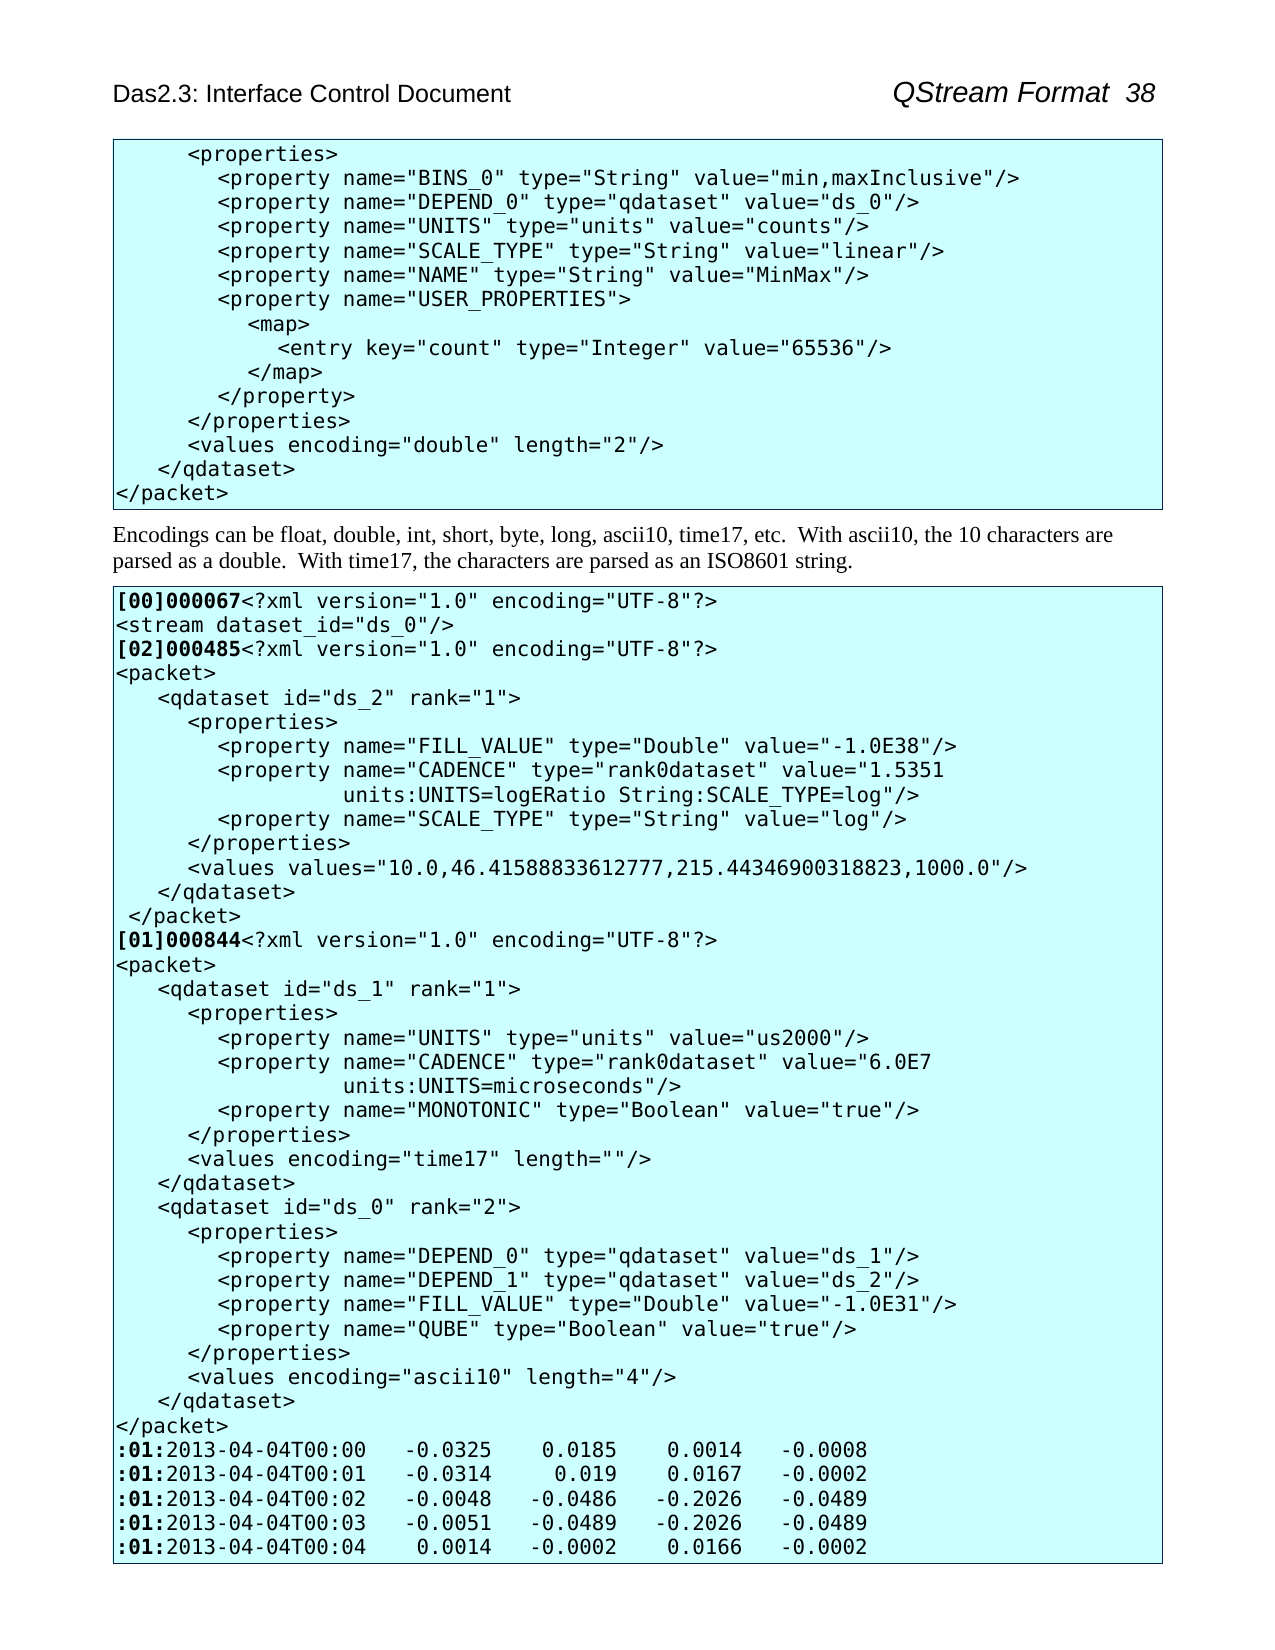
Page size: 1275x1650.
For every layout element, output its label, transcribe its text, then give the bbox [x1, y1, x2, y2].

text </qdataset> [114, 1168, 1162, 1192]
text <qdataset id="ds_0" rank="2"> [114, 1192, 1162, 1217]
text <entry key="count" type="Integer" value="65536"/> [114, 333, 1162, 357]
text </qdataset> [114, 1386, 1162, 1411]
text <property name="SCALE_TYPE" type="String" value="linear"/> [114, 236, 1162, 260]
text <properties> [114, 140, 1162, 163]
text <values encoding="double" length="2"/> [114, 430, 1162, 454]
text </qdataset> [114, 454, 1162, 478]
text <properties> [114, 1217, 1162, 1241]
text <packet> [114, 658, 1162, 683]
text <property name="CADENCE" type="rank0dataset" value="6.0E7 [114, 1047, 1162, 1071]
text <values values="10.0,46.41588833612777,215.44346900318823,1000.0"/> [114, 852, 1162, 877]
text </properties> [114, 828, 1162, 852]
text <property name="FILL_VALUE" type="Double" value="-1.0E38"/> [114, 731, 1162, 755]
text </qdataset> [114, 877, 1162, 901]
text </packet> [114, 1411, 1162, 1435]
text <qdataset id="ds_1" rank="1"> [114, 974, 1162, 998]
text <properties> [114, 707, 1162, 731]
text <property name="BINS_0" type="String" value="min,maxInclusive"/> [114, 163, 1162, 187]
text </properties> [114, 406, 1162, 430]
text <property name="NAME" type="String" value="MinMax"/> [114, 260, 1162, 284]
text <property name="QUBE" type="Boolean" value="true"/> [114, 1314, 1162, 1338]
text <properties> [114, 998, 1162, 1022]
text <packet> [114, 949, 1162, 974]
text <property name="USER_PROPERTIES"> [114, 284, 1162, 308]
text <stream dataset_id="ds_0"/> [114, 610, 1162, 634]
text :01:2013-04-04T00:04 0.0014 -0.0002 0.0166 -0.0002 [114, 1532, 1162, 1563]
text <property name="FILL_VALUE" type="Double" value="-1.0E31"/> [114, 1289, 1162, 1314]
text <property name="DEPEND_0" type="qdataset" value="ds_1"/> [114, 1241, 1162, 1265]
text <property name="DEPEND_1" type="qdataset" value="ds_2"/> [114, 1265, 1162, 1289]
text <values encoding="ascii10" length="4"/> [114, 1362, 1162, 1386]
text </packet> [114, 901, 1162, 925]
text </properties> [114, 1338, 1162, 1362]
text [02]000485<?xml version="1.0" encoding="UTF-8"?> [114, 634, 1162, 658]
text <property name="UNITS" type="units" value="counts"/> [114, 211, 1162, 236]
text :01:2013-04-04T00:03 -0.0051 -0.0489 -0.2026 -0.0489 [114, 1508, 1162, 1532]
text [00]000067<?xml version="1.0" encoding="UTF-8"?> [114, 587, 1162, 610]
text :01:2013-04-04T00:02 -0.0048 -0.0486 -0.2026 -0.0489 [114, 1483, 1162, 1508]
text <values encoding="time17" length=""/> [114, 1144, 1162, 1168]
text [01]000844<?xml version="1.0" encoding="UTF-8"?> [114, 925, 1162, 949]
text units:UNITS=logERatio String:SCALE_TYPE=log"/> [114, 780, 1162, 804]
text Encodings can be float, double, int, short, byte, long, ascii10, time17, etc. With ascii10, the 10 characters are parsed as a double. With time17, the characters are parsed as an ISO8601 string. [112, 521, 1162, 573]
text </properties> [114, 1119, 1162, 1144]
text <property name="CADENCE" type="rank0dataset" value="1.5351 [114, 755, 1162, 780]
text <property name="SCALE_TYPE" type="String" value="log"/> [114, 804, 1162, 828]
text :01:2013-04-04T00:00 -0.0325 0.0185 0.0014 -0.0008 [114, 1435, 1162, 1459]
text :01:2013-04-04T00:01 -0.0314 0.019 0.0167 -0.0002 [114, 1459, 1162, 1483]
text </packet> [114, 478, 1162, 509]
text <map> [114, 308, 1162, 333]
text units:UNITS=microseconds"/> [114, 1071, 1162, 1095]
text </property> [114, 381, 1162, 406]
text <property name="MONOTONIC" type="Boolean" value="true"/> [114, 1095, 1162, 1119]
text <property name="DEPEND_0" type="qdataset" value="ds_0"/> [114, 187, 1162, 211]
text </map> [114, 357, 1162, 381]
text <property name="UNITS" type="units" value="us2000"/> [114, 1022, 1162, 1047]
text <qdataset id="ds_2" rank="1"> [114, 683, 1162, 707]
